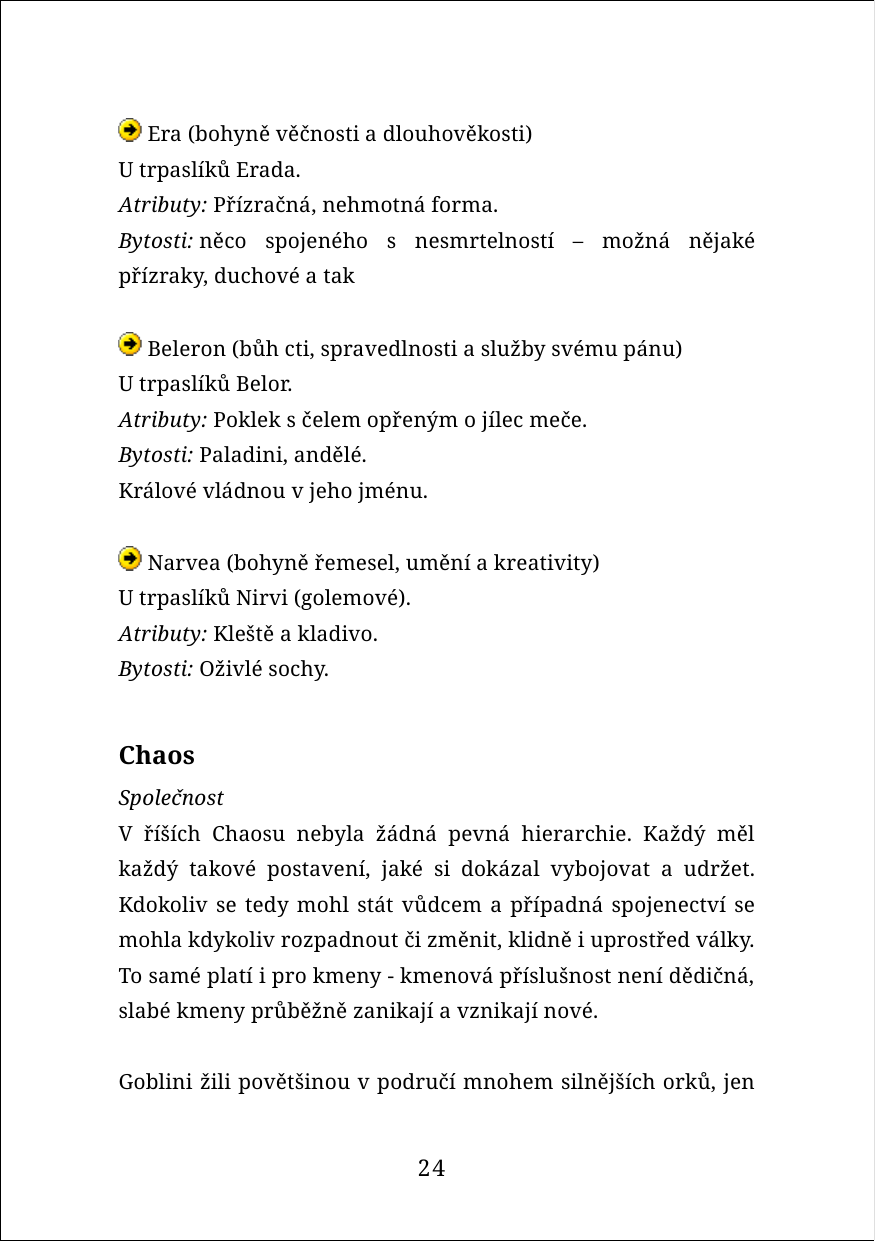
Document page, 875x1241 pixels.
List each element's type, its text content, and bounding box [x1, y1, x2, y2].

picture [118, 546, 142, 571]
subtitle Chaos [118, 737, 756, 771]
picture [118, 332, 142, 356]
picture [118, 118, 142, 142]
text Společnost V říších Chaosu nebyla žádná pevná hierarchie. Každý měl každý takové postavení, jaké si dokázal vybojovat a udržet. Kdokoliv se tedy mohl stát vůdcem a případná spojenectví se mohla kdykoliv rozpadnout či změnit, klidně i uprostřed války. To samé platí i pro kmeny - kmenová příslušnost není dědičná, slabé kmeny průběžně zanikají a vznikají nové. Goblini žili povětšinou v područí mnohem silnějších orků, jen [118, 783, 756, 1096]
text Era (bohyně věčnosti a dlouhověkosti) U trpaslíků Erada. Atributy: Přízračná, nehmotná forma. Bytosti: něco spojeného s nesmrtelností – možná nějaké přízraky, duchové a tak Beleron (bůh cti, spravedlnosti a služby svému pánu) U trpaslíků Belor. Atributy: Poklek s čelem opřeným o jílec meče. Bytosti: Paladini, andělé. Králové vládnou v jeho jménu. Narvea (bohyně řemesel, umění a kreativity) U trpaslíků Nirvi (golemové). Atributy: Kleště a kladivo. Bytosti: Oživlé sochy. [118, 118, 756, 683]
